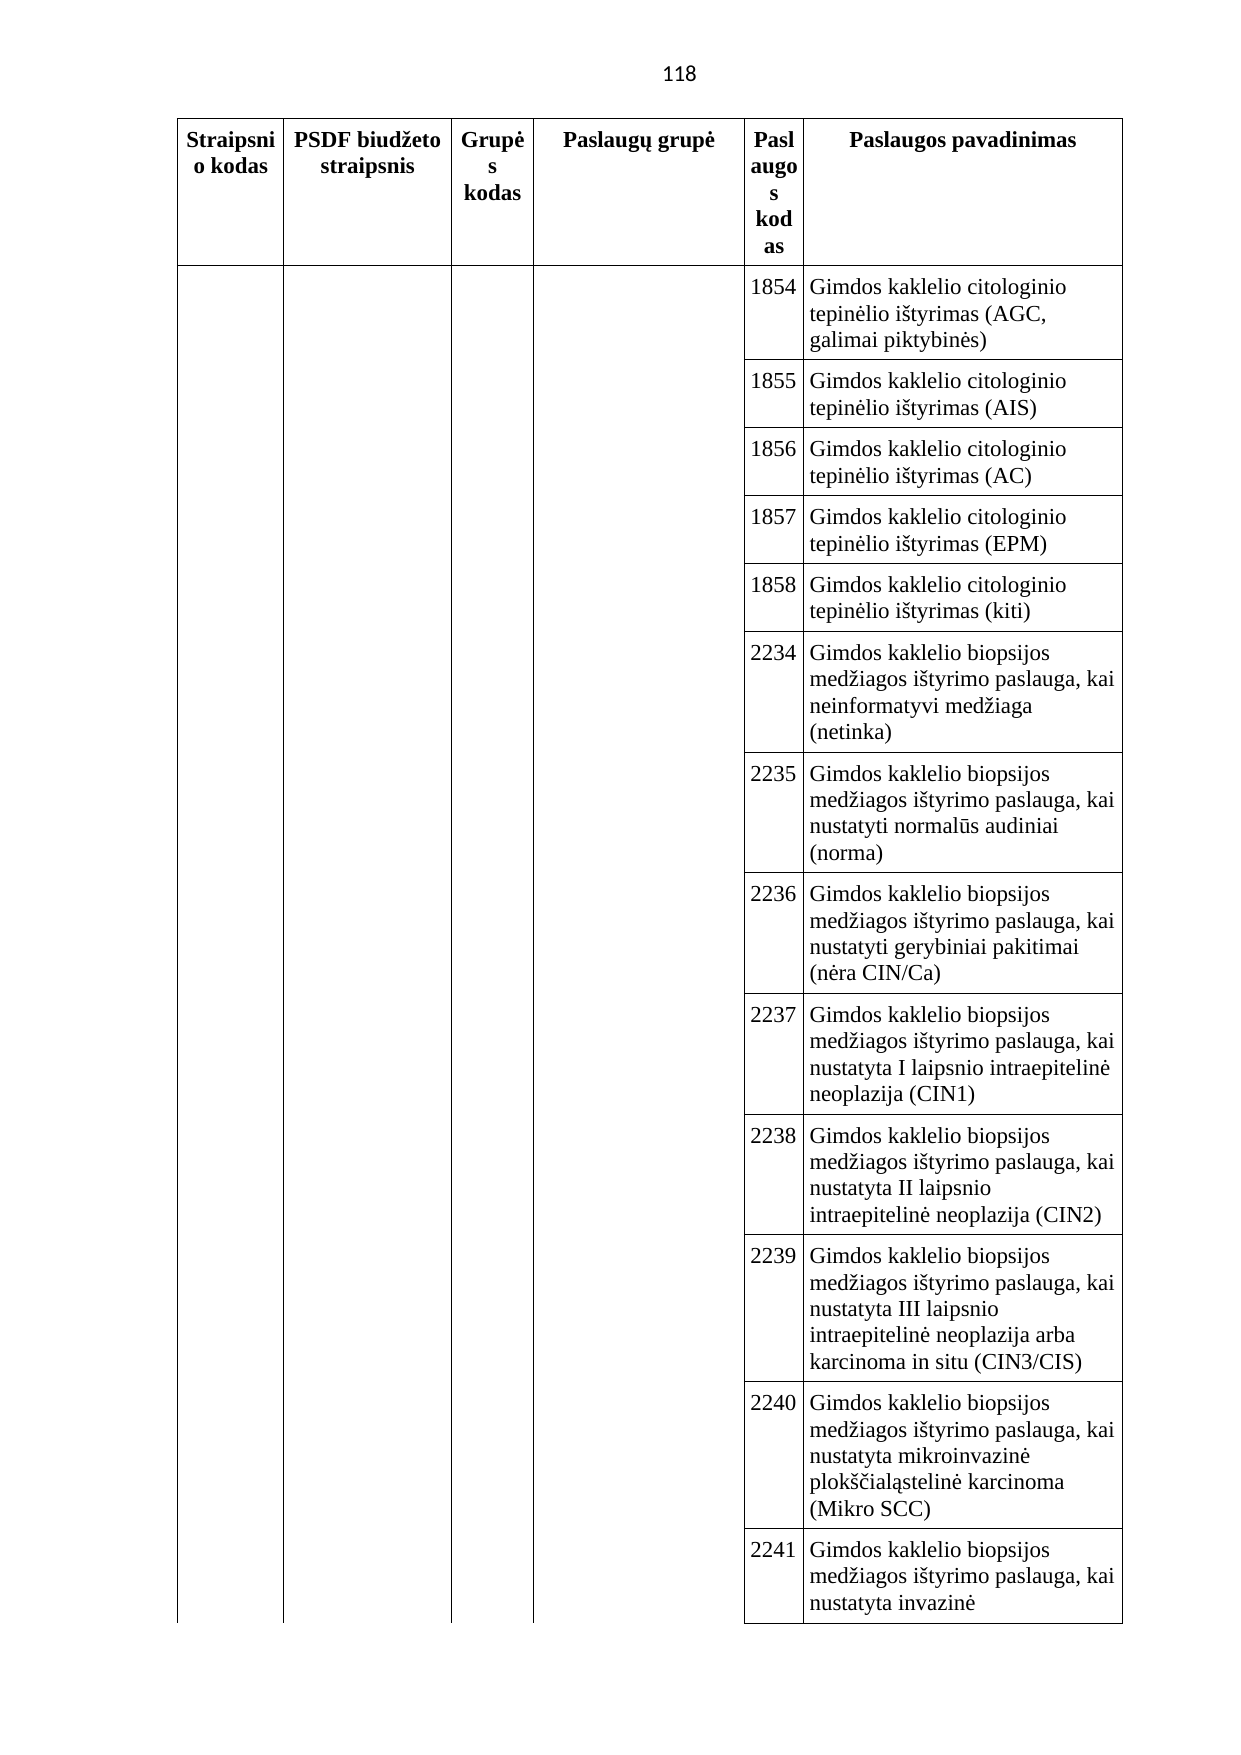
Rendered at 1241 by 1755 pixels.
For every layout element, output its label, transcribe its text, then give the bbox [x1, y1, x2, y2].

table_cell Gimdos kaklelio biopsijos medžiagos ištyrimo paslauga, kai nustatyti normalūs audiniai (norma) [804, 753, 1122, 872]
table_cell [178, 631, 283, 752]
table_cell [178, 1381, 283, 1528]
table_cell [534, 872, 744, 993]
table_cell 2239 [745, 1235, 803, 1381]
table_header Grupės kodas [452, 119, 533, 265]
table_cell [284, 359, 451, 427]
table_cell [178, 359, 283, 427]
table_cell 2234 [745, 632, 803, 752]
table_cell [178, 495, 283, 563]
table_cell [452, 1234, 533, 1381]
table_cell [178, 993, 283, 1113]
table_header Paslaugos kodas [745, 119, 803, 265]
table_cell [178, 1114, 283, 1234]
table_cell [284, 631, 451, 752]
table_cell [284, 427, 451, 495]
table_cell [178, 1528, 283, 1622]
table_cell 2235 [745, 753, 803, 872]
table_cell [534, 752, 744, 872]
table_cell [452, 495, 533, 563]
table_cell [452, 1528, 533, 1622]
table_cell [178, 752, 283, 872]
table_cell Gimdos kaklelio citologinio tepinėlio ištyrimas (EPM) [804, 496, 1122, 563]
table_cell [178, 1234, 283, 1381]
table_cell [534, 993, 744, 1113]
table_cell [534, 1234, 744, 1381]
table_cell 2237 [745, 994, 803, 1113]
table_cell 1858 [745, 564, 803, 631]
table_cell [534, 563, 744, 631]
table_cell [284, 1234, 451, 1381]
table_cell [284, 1528, 451, 1622]
table_cell [284, 563, 451, 631]
table_cell [452, 1381, 533, 1528]
table_cell Gimdos kaklelio biopsijos medžiagos ištyrimo paslauga, kai neinformatyvi medžiaga (netinka) [804, 632, 1122, 752]
table_cell 1854 [745, 266, 803, 359]
table_cell 1857 [745, 496, 803, 563]
table_cell [534, 1381, 744, 1528]
table_cell [284, 993, 451, 1113]
table_cell Gimdos kaklelio biopsijos medžiagos ištyrimo paslauga, kai nustatyti gerybiniai pakitimai (nėra CIN/Ca) [804, 873, 1122, 993]
table_cell [452, 872, 533, 993]
table_cell Gimdos kaklelio biopsijos medžiagos ištyrimo paslauga, kai nustatyta I laipsnio intraepitelinė neoplazija (CIN1) [804, 994, 1122, 1113]
table_cell [178, 266, 283, 359]
table_cell Gimdos kaklelio biopsijos medžiagos ištyrimo paslauga, kai nustatyta III laipsnio intraepitelinė neoplazija arba karcinoma in situ (CIN3/CIS) [804, 1235, 1122, 1381]
table_cell 2241 [745, 1529, 803, 1622]
table_cell [284, 495, 451, 563]
table_cell Gimdos kaklelio citologinio tepinėlio ištyrimas (kiti) [804, 564, 1122, 631]
table_cell [178, 427, 283, 495]
table_cell Gimdos kaklelio citologinio tepinėlio ištyrimas (AC) [804, 428, 1122, 495]
table_cell [178, 872, 283, 993]
table_cell Gimdos kaklelio biopsijos medžiagos ištyrimo paslauga, kai nustatyta II laipsnio intraepitelinė neoplazija (CIN2) [804, 1115, 1122, 1234]
table_cell [534, 1114, 744, 1234]
table_cell [534, 1528, 744, 1622]
table_header Paslaugų grupė [534, 119, 744, 265]
table_cell [534, 427, 744, 495]
table_cell [284, 266, 451, 359]
table_cell [452, 752, 533, 872]
table_cell Gimdos kaklelio citologinio tepinėlio ištyrimas (AGC, galimai piktybinės) [804, 266, 1122, 359]
table_header PSDF biudžeto straipsnis [284, 119, 451, 265]
table_cell [534, 266, 744, 359]
table_cell [452, 563, 533, 631]
table_header Straipsnio kodas [178, 119, 283, 265]
table_cell [452, 1114, 533, 1234]
table_cell [452, 631, 533, 752]
table_cell Gimdos kaklelio citologinio tepinėlio ištyrimas (AIS) [804, 360, 1122, 427]
table_cell [452, 993, 533, 1113]
table_cell [452, 266, 533, 359]
table_cell Gimdos kaklelio biopsijos medžiagos ištyrimo paslauga, kai nustatyta invazinė [804, 1529, 1122, 1622]
table_cell [284, 1114, 451, 1234]
table_cell 2236 [745, 873, 803, 993]
table_cell [452, 359, 533, 427]
table_cell [284, 752, 451, 872]
table_cell [178, 563, 283, 631]
table_cell 2240 [745, 1382, 803, 1528]
table_cell [452, 427, 533, 495]
table_header Paslaugos pavadinimas [804, 119, 1122, 265]
table_cell [534, 359, 744, 427]
table_cell 2238 [745, 1115, 803, 1234]
table_cell [284, 1381, 451, 1528]
table_cell 1856 [745, 428, 803, 495]
table_cell [284, 872, 451, 993]
table_cell Gimdos kaklelio biopsijos medžiagos ištyrimo paslauga, kai nustatyta mikroinvazinė plokščialąstelinė karcinoma (Mikro SCC) [804, 1382, 1122, 1528]
table_cell [534, 495, 744, 563]
table_cell [534, 631, 744, 752]
table_cell 1855 [745, 360, 803, 427]
